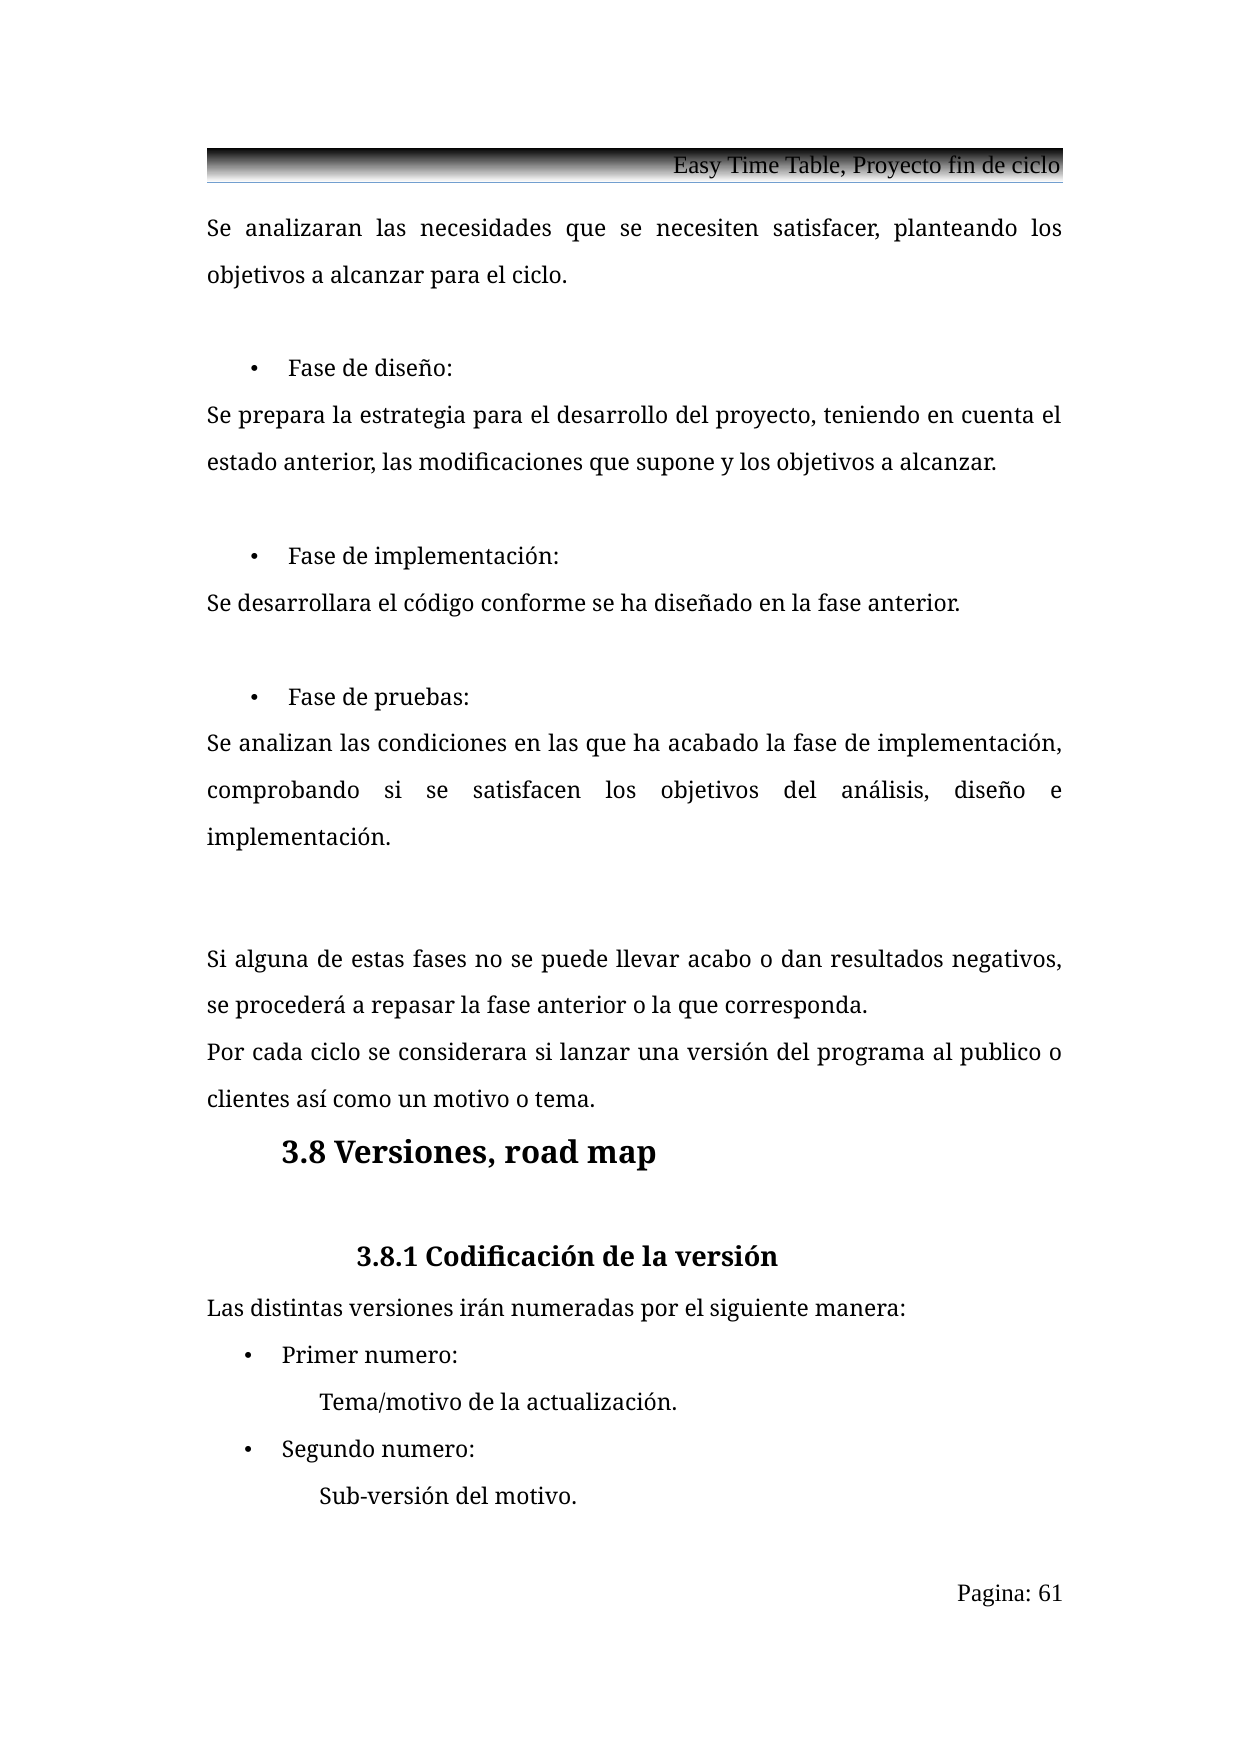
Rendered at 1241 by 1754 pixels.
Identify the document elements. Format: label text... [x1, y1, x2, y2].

text Se prepara la estrategia para el desarrollo del proyecto, teniendo en cuenta el estado anterior, las modificaciones que supone y los objetivos a alcanzar. [207, 399, 1063, 477]
text 3.8.1 Codificación de la versión [207, 1237, 1063, 1274]
list Fase de pruebas: [250, 681, 1063, 712]
list Fase de implementación: [250, 540, 1063, 571]
text Se desarrollara el código conforme se ha diseñado en la fase anterior. [207, 587, 1063, 618]
text Si alguna de estas fases no se puede llevar acabo o dan resultados negativos, se procederá a repasar la fase anterior o la que corresponda. [207, 942, 1063, 1021]
text Se analizaran las necesidades que se necesiten satisfacer, planteando los objetivos a alcanzar para el ciclo. [207, 212, 1063, 290]
list Primer numero: [244, 1339, 1063, 1370]
list Segundo numero: [244, 1433, 1063, 1464]
text Las distintas versiones irán numeradas por el siguiente manera: [207, 1292, 1063, 1323]
text 3.8 Versiones, road map [207, 1130, 1063, 1173]
text Por cada ciclo se considerara si lanzar una versión del programa al publico o clientes así como un motivo o tema. [207, 1036, 1063, 1114]
list Fase de diseño: [250, 352, 1063, 384]
text Se analizan las condiciones en las que ha acabado la fase de implementación, comprobando si se satisfacen los objetivos del análisis, diseño e implementación. [207, 727, 1063, 852]
list Sub-versión del motivo. [282, 1480, 1063, 1511]
list Tema/motivo de la actualización. [282, 1386, 1063, 1417]
